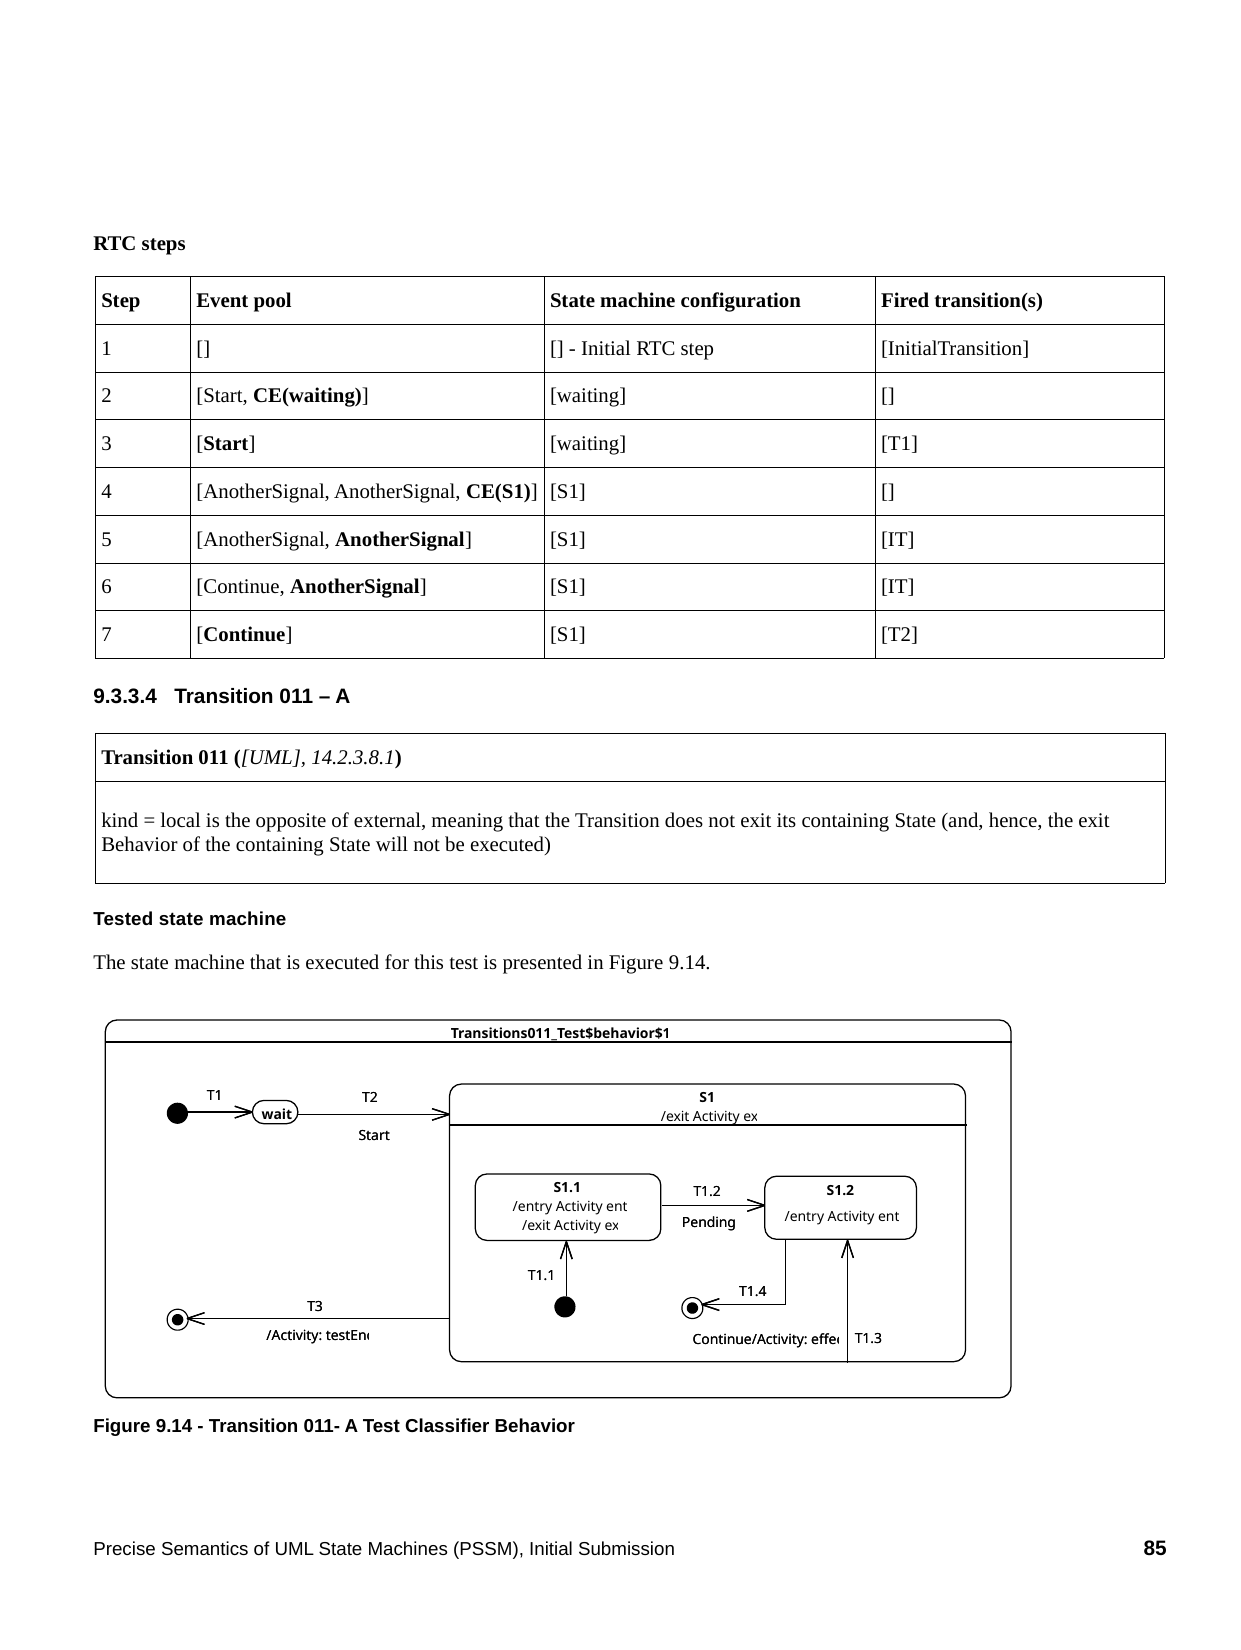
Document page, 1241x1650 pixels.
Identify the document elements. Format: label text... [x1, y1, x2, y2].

table_header State machine configuration [545, 277, 875, 324]
table_cell 3 [96, 420, 190, 467]
text RTC steps [93, 231, 1164, 255]
table_cell [waiting] [545, 420, 875, 467]
table_cell [IT] [876, 516, 1164, 562]
table_cell [] [876, 468, 1164, 515]
table_cell [T2] [876, 611, 1164, 658]
table_cell [T1] [876, 420, 1164, 467]
table_cell [] [876, 373, 1164, 419]
table_header Step [96, 277, 190, 324]
table_header Transition 011 ([UML], 14.2.3.8.1) [96, 734, 1165, 781]
subtitle Tested state machine [93, 907, 1164, 929]
table_cell [Continue] [191, 611, 544, 658]
table_cell [S1] [545, 611, 875, 658]
table_header Event pool [191, 277, 544, 324]
table_cell [Continue, AnotherSignal] [191, 564, 544, 610]
table_cell [Start] [191, 420, 544, 467]
table_cell 7 [96, 611, 190, 658]
table_cell 2 [96, 373, 190, 419]
table_cell [S1] [545, 516, 875, 562]
table_cell [] - Initial RTC step [545, 325, 875, 372]
table_cell [Start, CE(waiting)] [191, 373, 544, 419]
table_cell kind = local is the opposite of external, meaning that the Transition does not exit its containing State (and, hence, the exit Behavior of the containing State will not be executed) [96, 782, 1165, 882]
table_cell [] [191, 325, 544, 372]
table_cell [S1] [545, 468, 875, 515]
table_cell [IT] [876, 564, 1164, 610]
table_cell [waiting] [545, 373, 875, 419]
table_cell [AnotherSignal, AnotherSignal, CE(S1)] [191, 468, 544, 515]
text Figure 9.14 - Transition 011- A Test Classifier Behavior [93, 1008, 1127, 1436]
table_cell 1 [96, 325, 190, 372]
text The state machine that is executed for this test is presented in Figure 9.14. [93, 950, 1164, 974]
table_cell [AnotherSignal, AnotherSignal] [191, 516, 544, 562]
table_cell 5 [96, 516, 190, 562]
table_header Fired transition(s) [876, 277, 1164, 324]
subtitle Transition 011 – A [93, 683, 1164, 708]
table_cell [S1] [545, 564, 875, 610]
table_cell [InitialTransition] [876, 325, 1164, 372]
table_cell 6 [96, 564, 190, 610]
table_cell 4 [96, 468, 190, 515]
